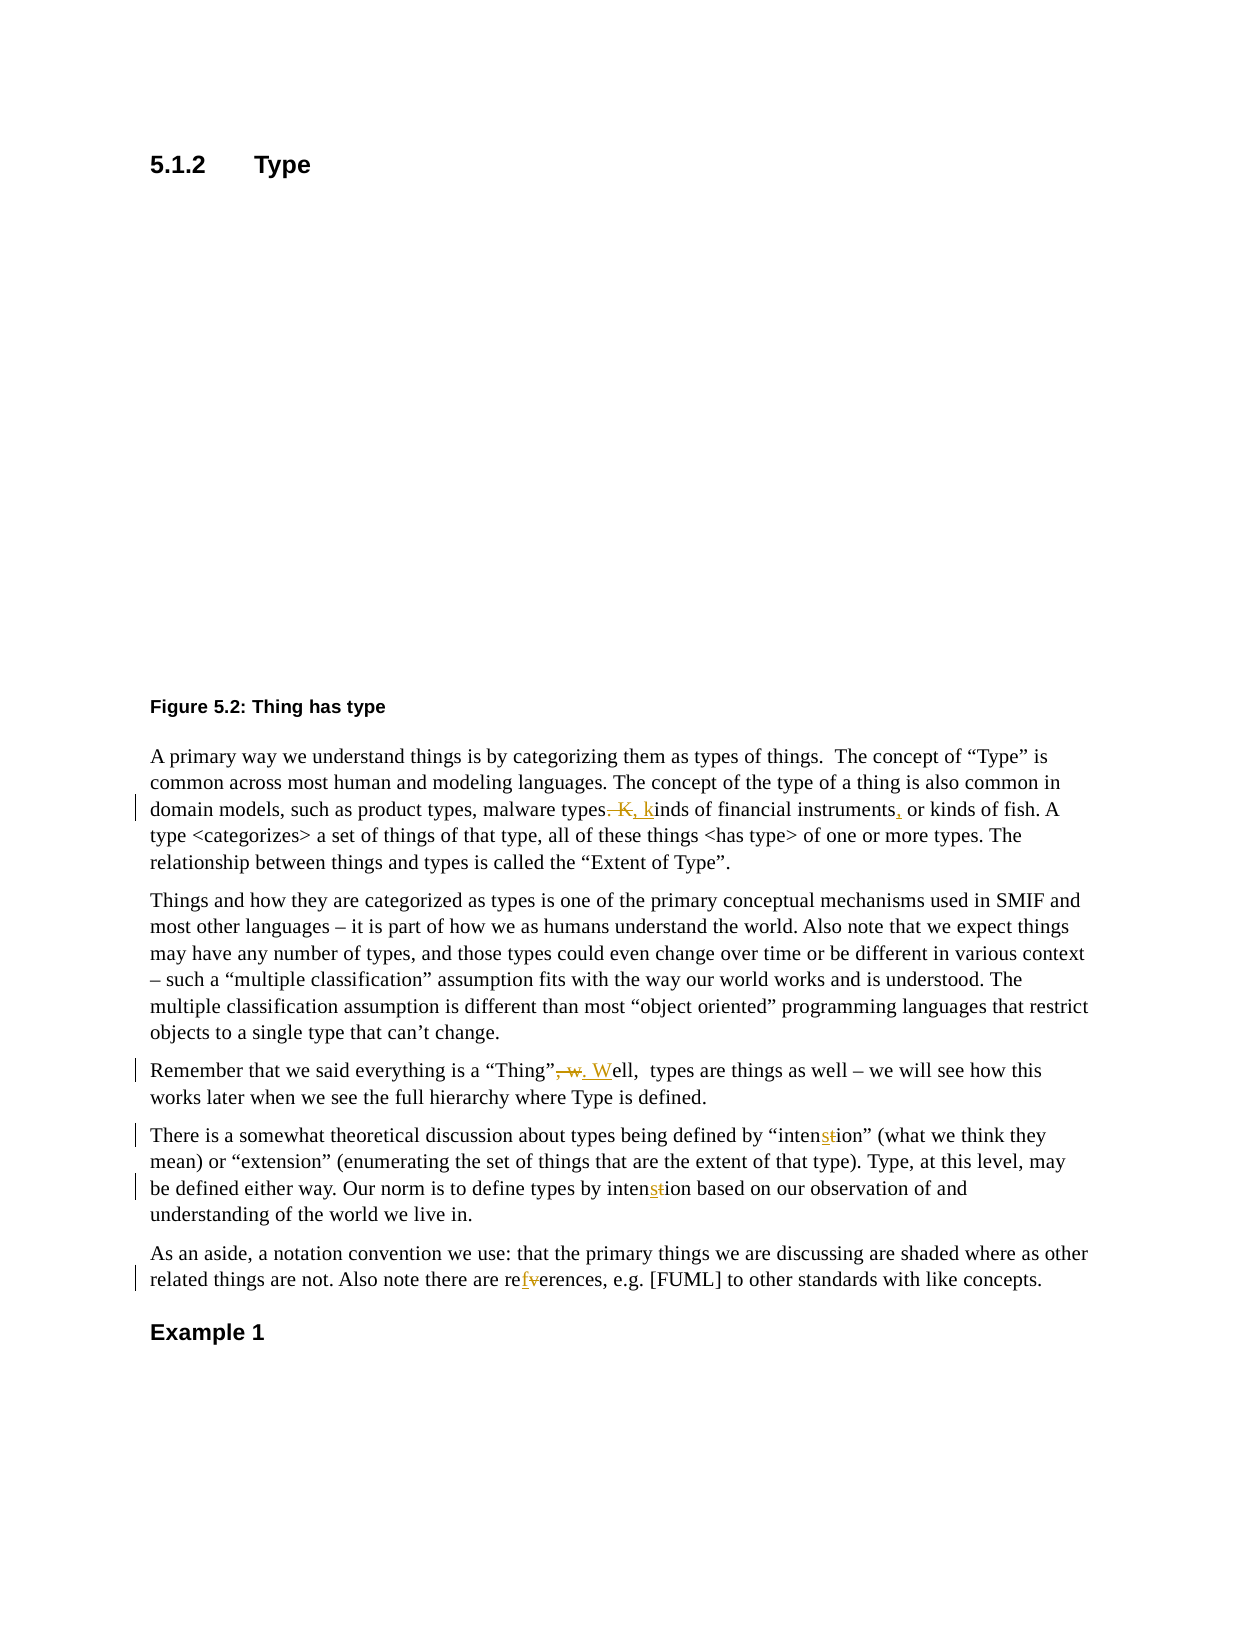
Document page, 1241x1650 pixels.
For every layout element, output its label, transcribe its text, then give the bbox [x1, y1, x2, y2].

text Things and how they are categorized as types is one of the primary conceptual mechanisms used in SMIF and most other languages – it is part of how we as humans understand the world. Also note that we expect things may have any number of types, and those types could even change over time or be different in various context – such a “multiple classification” assumption fits with the way our world works and is understood. The multiple classification assumption is different than most “object oriented” programming languages that restrict objects to a single type that can’t change. [150, 888, 1090, 1044]
text Figure 5.2: Thing has type [150, 211, 1090, 718]
text There is a somewhat theoretical discussion about types being defined by “intension” (what we think they mean) or “extension” (enumerating the set of things that are the extent of that type). Type, at this level, may be defined either way. Our norm is to define types by intension based on our observation of and understanding of the world we live in. [150, 1123, 1090, 1226]
text Example 1 [150, 1318, 1090, 1346]
text As an aside, a notation convention we use: that the primary things we are discussing are shaded where as other related things are not. Also note there are references, e.g. [FUML] to other standards with like concepts. [150, 1241, 1090, 1291]
subtitle Type [150, 150, 1090, 179]
text A primary way we understand things is by categorizing them as types of things. The concept of “Type” is common across most human and modeling languages. The concept of the type of a thing is also common in domain models, such as product types, malware types, kinds of financial instruments, or kinds of fish. A type <categorizes> a set of things of that type, all of these things <has type> of one or more types. The relationship between things and types is called the “Extent of Type”. [150, 718, 1090, 873]
text [150, 194, 1090, 211]
text Remember that we said everything is a “Thing”. Well, types are things as well – we will see how this works later when we see the full hierarchy where Type is defined. [150, 1058, 1090, 1109]
